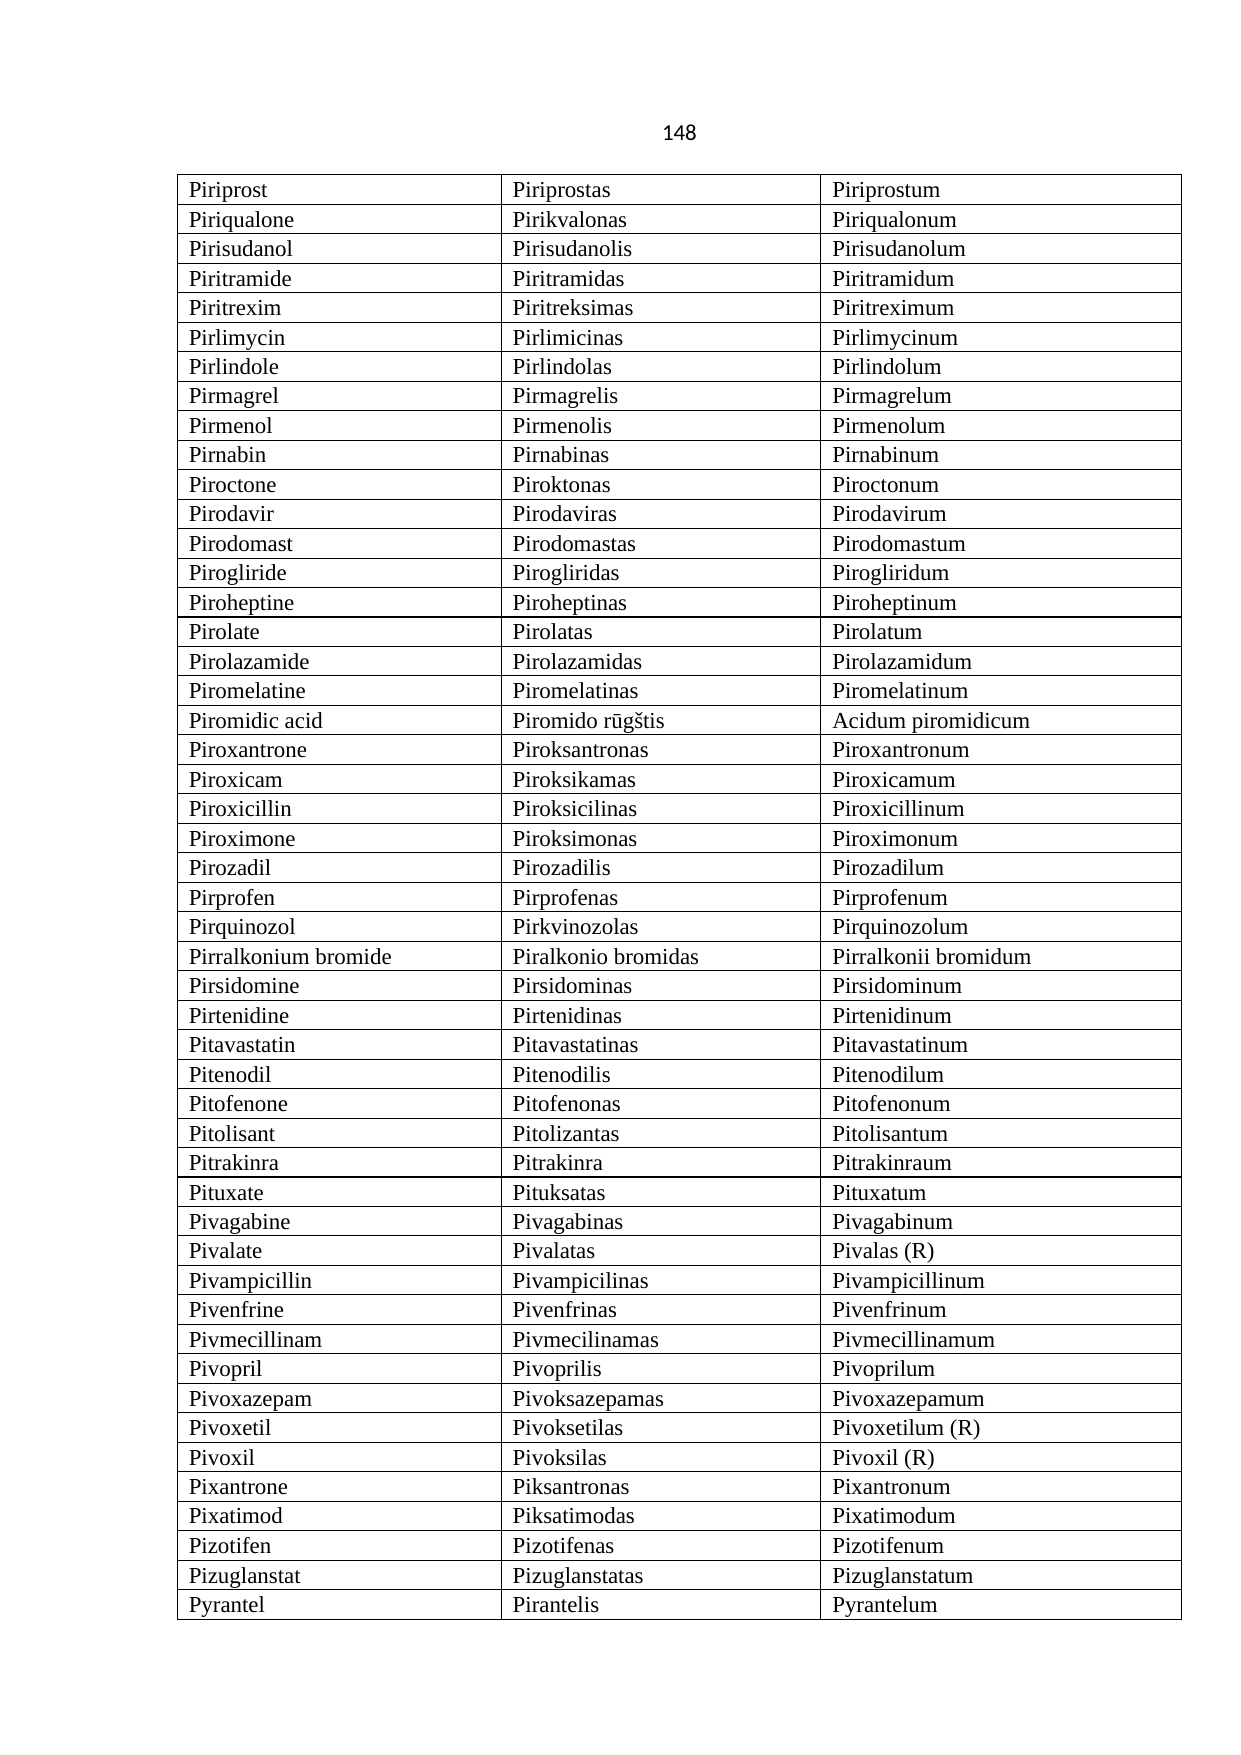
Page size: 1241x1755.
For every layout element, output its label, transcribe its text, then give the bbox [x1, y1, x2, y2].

table_cell Pixantrone [178, 1472, 501, 1501]
table_cell Piritramidas [502, 264, 820, 292]
table_cell Pirlindolas [502, 352, 820, 381]
table_cell Pitofenonas [502, 1089, 820, 1117]
table_cell Piksantronas [502, 1472, 820, 1501]
table_cell Piralkonio bromidas [502, 942, 820, 970]
table_cell Piroctonum [821, 470, 1181, 498]
table_cell Pirralkonii bromidum [821, 942, 1181, 970]
table_cell Pirodavir [178, 500, 501, 528]
table_cell Pivalatas [502, 1236, 820, 1265]
table_cell Piromelatinum [821, 676, 1181, 705]
table_cell Pirolazamidum [821, 647, 1181, 675]
table_cell Pitolisantum [821, 1119, 1181, 1147]
table_cell Pivagabinas [502, 1207, 820, 1235]
table_cell Pyrantel [178, 1590, 501, 1619]
table_cell Piritreksimas [502, 293, 820, 322]
table_cell Piroxicillin [178, 794, 501, 823]
table_cell Pixatimodum [821, 1502, 1181, 1530]
table_cell Pivoksilas [502, 1443, 820, 1471]
table_cell Piritreximum [821, 293, 1181, 322]
table_cell Acidum piromidicum [821, 706, 1181, 734]
table_cell Pirlindolum [821, 352, 1181, 381]
table_cell Pirodomast [178, 529, 501, 557]
table_cell Pirlimycinum [821, 323, 1181, 351]
table_cell Pirtenidinum [821, 1001, 1181, 1029]
table_cell Pirmenol [178, 411, 501, 439]
table_cell Pizotifenum [821, 1531, 1181, 1560]
table_cell Pivagabinum [821, 1207, 1181, 1235]
table_cell Pituxate [178, 1178, 501, 1206]
table_cell Pirozadil [178, 853, 501, 882]
table_cell Pitofenone [178, 1089, 501, 1117]
table_cell Pitavastatinas [502, 1030, 820, 1058]
table_cell Pirralkonium bromide [178, 942, 501, 970]
table_cell Pixatimod [178, 1502, 501, 1530]
table_cell Pivalate [178, 1236, 501, 1265]
table_cell Pirolate [178, 618, 501, 646]
table_cell Piroxicam [178, 765, 501, 793]
table_cell Pivoprilis [502, 1354, 820, 1383]
table_cell Pirolatas [502, 618, 820, 646]
table_cell Pitenodilum [821, 1060, 1181, 1088]
table_cell Piritramide [178, 264, 501, 292]
table_cell Pirsidomine [178, 971, 501, 999]
table_cell Piroksikamas [502, 765, 820, 793]
table_cell Piroksicilinas [502, 794, 820, 823]
table_cell Pirodomastas [502, 529, 820, 557]
table_cell Pirlimycin [178, 323, 501, 351]
table_cell Pivmecilinamas [502, 1325, 820, 1353]
table_cell Piroctone [178, 470, 501, 498]
table_cell Pitolisant [178, 1119, 501, 1147]
table_cell Pivoxazepamum [821, 1384, 1181, 1412]
table_cell Pirquinozolum [821, 912, 1181, 941]
table_cell Pivagabine [178, 1207, 501, 1235]
table_cell Pivoxazepam [178, 1384, 501, 1412]
table_cell Pirlimicinas [502, 323, 820, 351]
table_cell Piroximonum [821, 824, 1181, 852]
table_cell Pirprofenum [821, 883, 1181, 911]
table_cell Pirmenolum [821, 411, 1181, 439]
table_cell Pivoksazepamas [502, 1384, 820, 1412]
table_cell Piriprostas [502, 175, 820, 204]
table_cell Pitrakinra [178, 1148, 501, 1176]
table_cell Pivoxil (R) [821, 1443, 1181, 1471]
table_cell Piksatimodas [502, 1502, 820, 1530]
table_cell Pivoksetilas [502, 1413, 820, 1442]
table_cell Pirolatum [821, 618, 1181, 646]
table_cell Pivoxetilum (R) [821, 1413, 1181, 1442]
table_cell Pivampicillinum [821, 1266, 1181, 1294]
table_cell Pirkvinozolas [502, 912, 820, 941]
table_cell Pivampicilinas [502, 1266, 820, 1294]
table_cell Pirmagrelum [821, 382, 1181, 410]
table_cell Pyrantelum [821, 1590, 1181, 1619]
table_cell Pivmecillinam [178, 1325, 501, 1353]
table_cell Piriprostum [821, 175, 1181, 204]
table_cell Pirodavirum [821, 500, 1181, 528]
table_cell Pitofenonum [821, 1089, 1181, 1117]
table_cell Piromido rūgštis [502, 706, 820, 734]
table_cell Piritrexim [178, 293, 501, 322]
table_cell Pirogliride [178, 559, 501, 587]
table_cell Pituxatum [821, 1178, 1181, 1206]
table_cell Piromelatinas [502, 676, 820, 705]
table_cell Piritramidum [821, 264, 1181, 292]
table_cell Piromelatine [178, 676, 501, 705]
table_cell Pivenfrinum [821, 1295, 1181, 1324]
table_cell Pitrakinraum [821, 1148, 1181, 1176]
table_cell Pivenfrine [178, 1295, 501, 1324]
table_cell Pirlindole [178, 352, 501, 381]
table_cell Piroxicillinum [821, 794, 1181, 823]
table_cell Piriqualonum [821, 205, 1181, 233]
table_cell Pirmenolis [502, 411, 820, 439]
table_cell Piroktonas [502, 470, 820, 498]
table_cell Piroxicamum [821, 765, 1181, 793]
table_cell Pirolazamide [178, 647, 501, 675]
table_cell Pixantronum [821, 1472, 1181, 1501]
table_cell Piriprost [178, 175, 501, 204]
table_cell Pirmagrelis [502, 382, 820, 410]
table_cell Pirnabinas [502, 441, 820, 469]
table_cell Piroheptinas [502, 588, 820, 616]
table_cell Pivoprilum [821, 1354, 1181, 1383]
table_cell Pirogliridas [502, 559, 820, 587]
table_cell Piroksimonas [502, 824, 820, 852]
table_cell Pitenodil [178, 1060, 501, 1088]
table_cell Pirikvalonas [502, 205, 820, 233]
table_cell Pivalas (R) [821, 1236, 1181, 1265]
table_cell Pivampicillin [178, 1266, 501, 1294]
table_cell Pivenfrinas [502, 1295, 820, 1324]
table_cell Piriqualone [178, 205, 501, 233]
table_cell Pirquinozol [178, 912, 501, 941]
table_cell Pirolazamidas [502, 647, 820, 675]
table_cell Pirtenidine [178, 1001, 501, 1029]
table_cell Pirogliridum [821, 559, 1181, 587]
table_cell Piroksantronas [502, 735, 820, 764]
table_cell Pirodomastum [821, 529, 1181, 557]
table_cell Pirozadilum [821, 853, 1181, 882]
table_cell Pirantelis [502, 1590, 820, 1619]
table_cell Piroheptinum [821, 588, 1181, 616]
table_cell Pirsidominum [821, 971, 1181, 999]
table_cell Pirisudanolis [502, 234, 820, 263]
table_cell Piroheptine [178, 588, 501, 616]
table_cell Pizotifen [178, 1531, 501, 1560]
table_cell Pirprofen [178, 883, 501, 911]
table_cell Pirisudanol [178, 234, 501, 263]
table_cell Pirsidominas [502, 971, 820, 999]
table_cell Pitolizantas [502, 1119, 820, 1147]
table_cell Piroximone [178, 824, 501, 852]
table_cell Pirozadilis [502, 853, 820, 882]
table_cell Pirnabin [178, 441, 501, 469]
table_cell Pivmecillinamum [821, 1325, 1181, 1353]
table_cell Pitavastatinum [821, 1030, 1181, 1058]
table_cell Pizuglanstatum [821, 1561, 1181, 1589]
table_cell Pitrakinra [502, 1148, 820, 1176]
table_cell Pirnabinum [821, 441, 1181, 469]
table_cell Pirmagrel [178, 382, 501, 410]
table_cell Pirodaviras [502, 500, 820, 528]
table_cell Pizuglanstat [178, 1561, 501, 1589]
table_cell Pirprofenas [502, 883, 820, 911]
table_cell Piromidic acid [178, 706, 501, 734]
table_cell Piroxantronum [821, 735, 1181, 764]
table_cell Pivoxil [178, 1443, 501, 1471]
table_cell Pizuglanstatas [502, 1561, 820, 1589]
table_cell Pivopril [178, 1354, 501, 1383]
table_cell Pitenodilis [502, 1060, 820, 1088]
table_cell Pirisudanolum [821, 234, 1181, 263]
table_cell Pituksatas [502, 1178, 820, 1206]
table_cell Pirtenidinas [502, 1001, 820, 1029]
table_cell Pivoxetil [178, 1413, 501, 1442]
table_cell Piroxantrone [178, 735, 501, 764]
table_cell Pizotifenas [502, 1531, 820, 1560]
table_cell Pitavastatin [178, 1030, 501, 1058]
